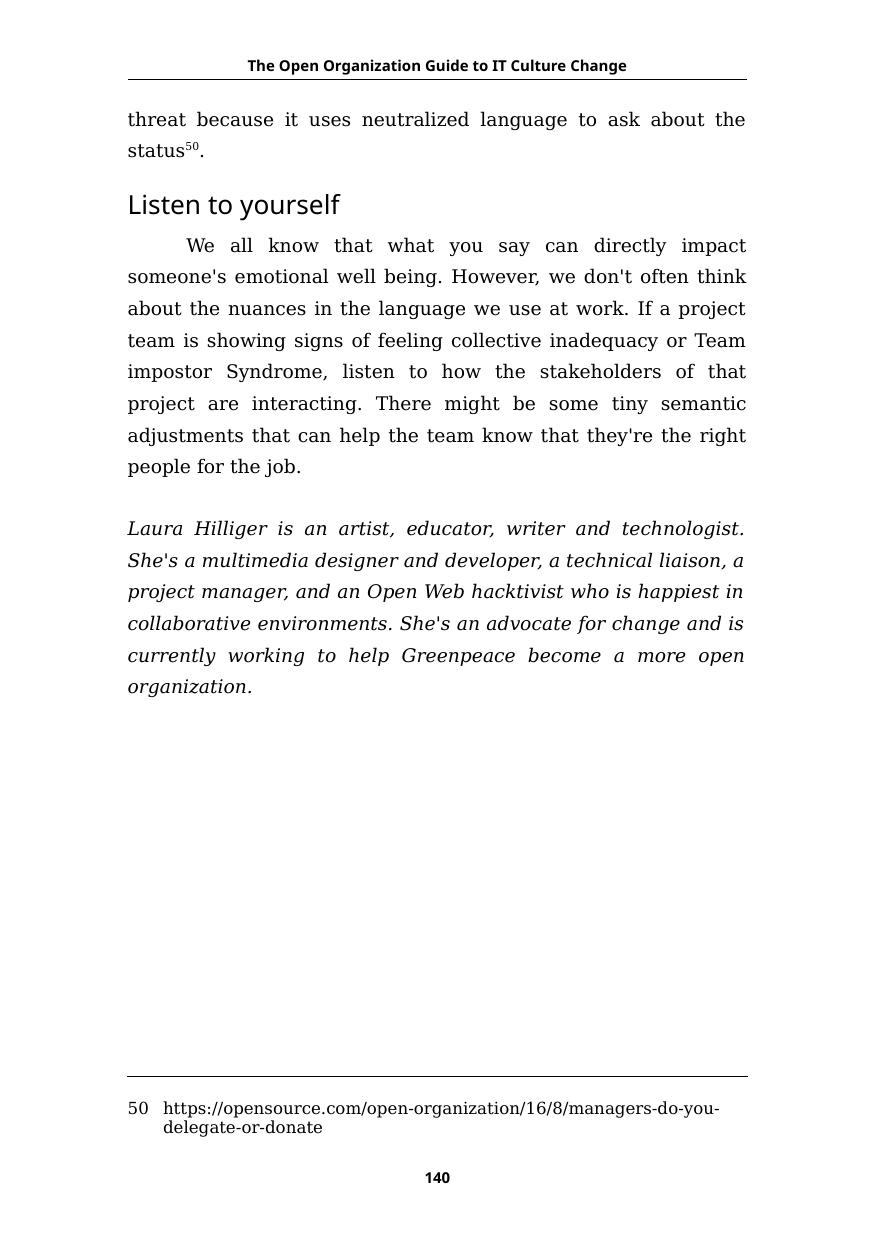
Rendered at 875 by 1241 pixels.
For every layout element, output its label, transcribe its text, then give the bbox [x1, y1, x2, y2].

text threat because it uses neutralized language to ask about the status. [127, 109, 747, 162]
text https://opensource.com/open-organization/16/8/managers-do-you-delegate-or-donate [127, 1099, 747, 1138]
text Laura Hilliger is an artist, educator, writer and technologist. She's a multimedia designer and developer, a technical liaison, a project manager, and an Open Web hacktivist who is happiest in collaborative environments. She's an advocate for change and is currently working to help Greenpeace become a more open organization. [127, 518, 747, 698]
subtitle Listen to yourself [127, 187, 747, 222]
text We all know that what you say can directly impact someone's emotional well being. However, we don't often think about the nuances in the language we use at work. If a project team is showing signs of feeling collective inadequacy or Team impostor Syndrome, listen to how the stakeholders of that project are interacting. There might be some tiny semantic adjustments that can help the team know that they're the right people for the job. [127, 235, 747, 478]
